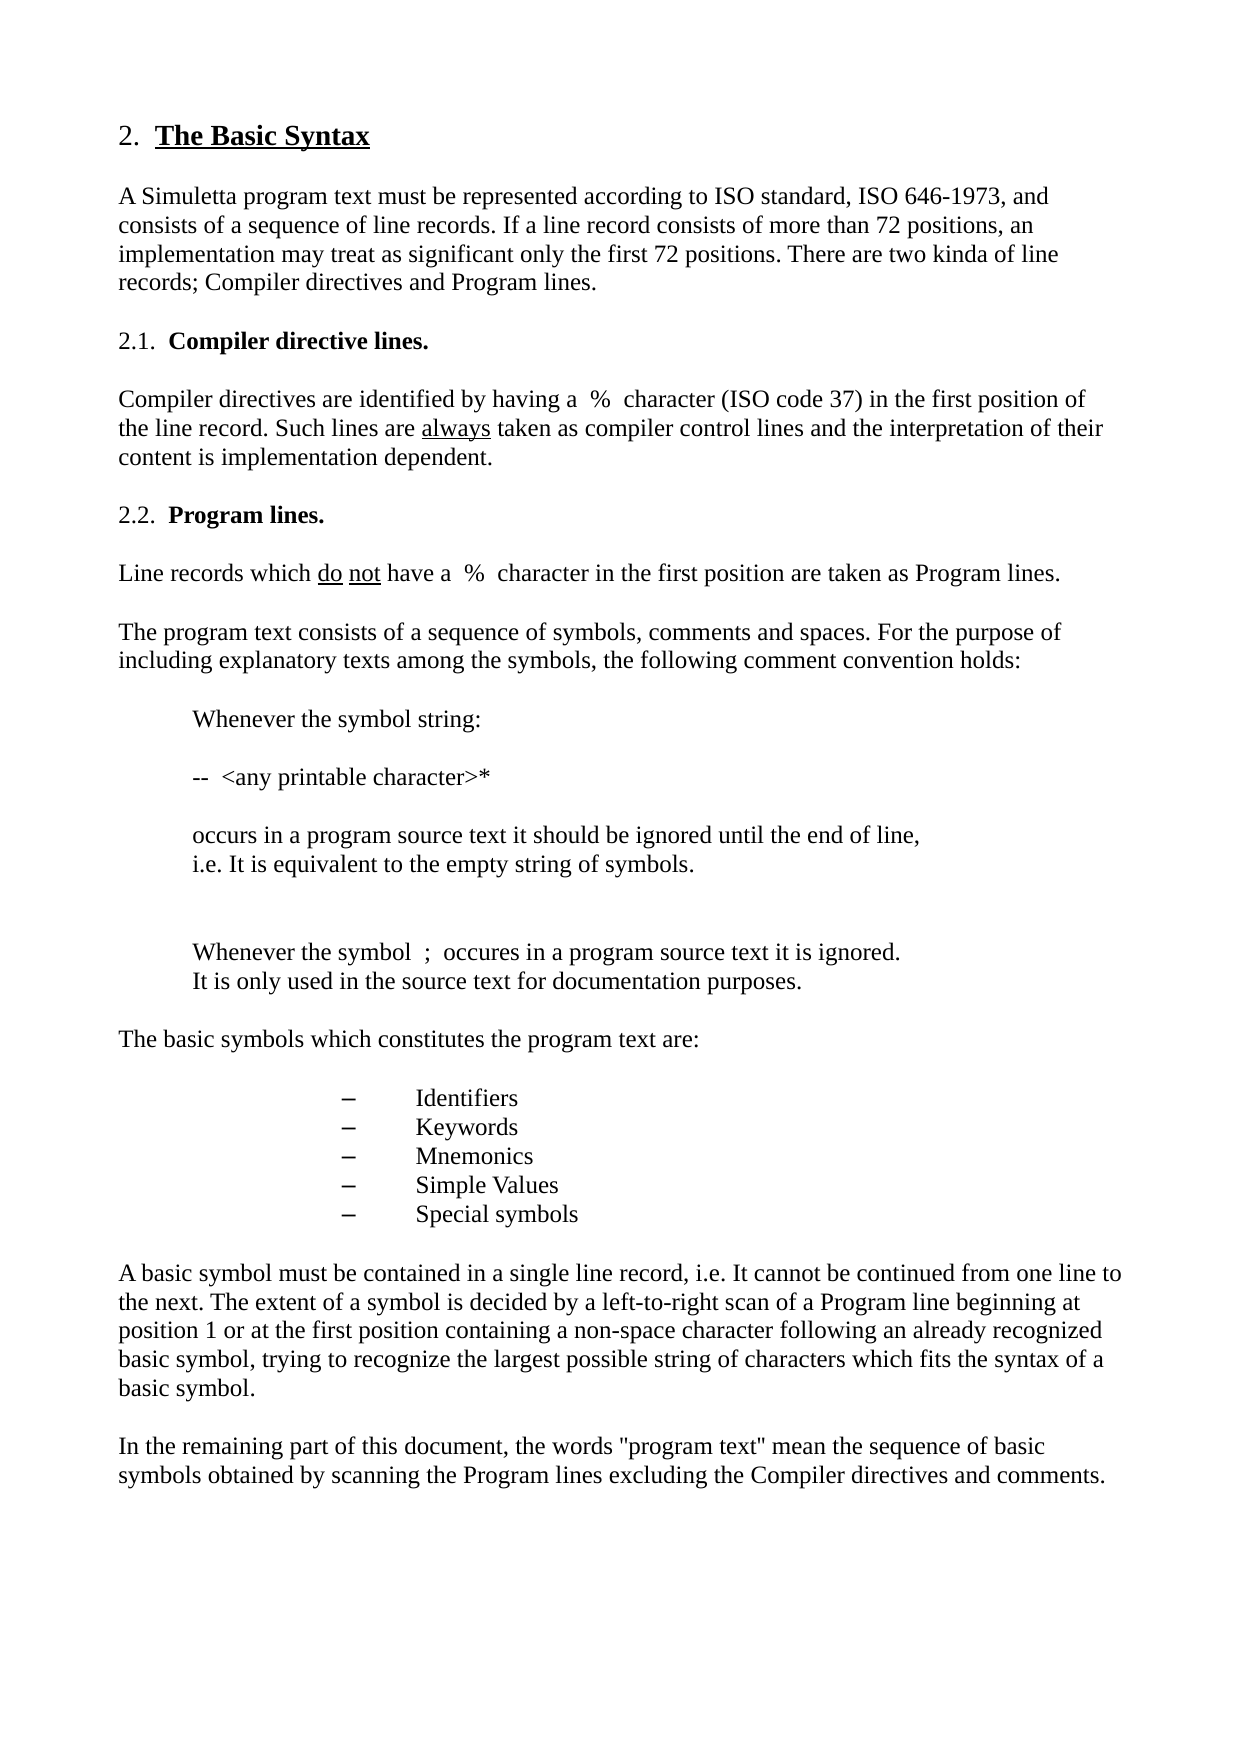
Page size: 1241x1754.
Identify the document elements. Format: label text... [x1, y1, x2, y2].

list Special symbols [342, 1199, 1122, 1228]
text -- <any printable character>* [118, 762, 1122, 791]
text 2. The Basic Syntax [118, 118, 1122, 152]
text Line records which do not have a % character in the first position are taken as Program lines. [118, 558, 1122, 587]
text A basic symbol must be contained in a single line record, i.e. It cannot be continued from one line to the next. The extent of a symbol is decided by a left-to-right scan of a Program line beginning at position 1 or at the first position containing a non-space character following an already recognized basic symbol, trying to recognize the largest possible string of characters which fits the syntax of a basic symbol. [118, 1258, 1122, 1402]
text 2.1. Compiler directive lines. [118, 326, 1122, 354]
text 2.2. Program lines. [118, 500, 1122, 529]
text Whenever the symbol ; occures in a program source text it is ignored. [118, 937, 1122, 966]
list Simple Values [342, 1170, 1122, 1199]
text The program text consists of a sequence of symbols, comments and spaces. For the purpose of including explanatory texts among the symbols, the following comment convention holds: [118, 617, 1122, 674]
text In the remaining part of this document, the words ''program text'' mean the sequence of basic symbols obtained by scanning the Program lines excluding the Compiler directives and comments. [118, 1431, 1122, 1489]
text Compiler directives are identified by having a % character (ISO code 37) in the first position of the line record. Such lines are always taken as compiler control lines and the interpretation of their content is implementation dependent. [118, 384, 1122, 470]
list Keywords [342, 1112, 1122, 1141]
text i.e. It is equivalent to the empty string of symbols. [118, 849, 1122, 878]
list Identifiers [342, 1083, 1122, 1112]
text Whenever the symbol string: [118, 704, 1122, 732]
list Mnemonics [342, 1141, 1122, 1170]
text A Simuletta program text must be represented according to ISO standard, ISO 646-1973, and consists of a sequence of line records. If a line record consists of more than 72 positions, an implementation may treat as significant only the first 72 positions. There are two kinda of line records; Compiler directives and Program lines. [118, 181, 1122, 296]
text The basic symbols which constitutes the program text are: [118, 1024, 1122, 1053]
text occurs in a program source text it should be ignored until the end of line, [118, 820, 1122, 849]
text It is only used in the source text for documentation purposes. [118, 966, 1122, 995]
